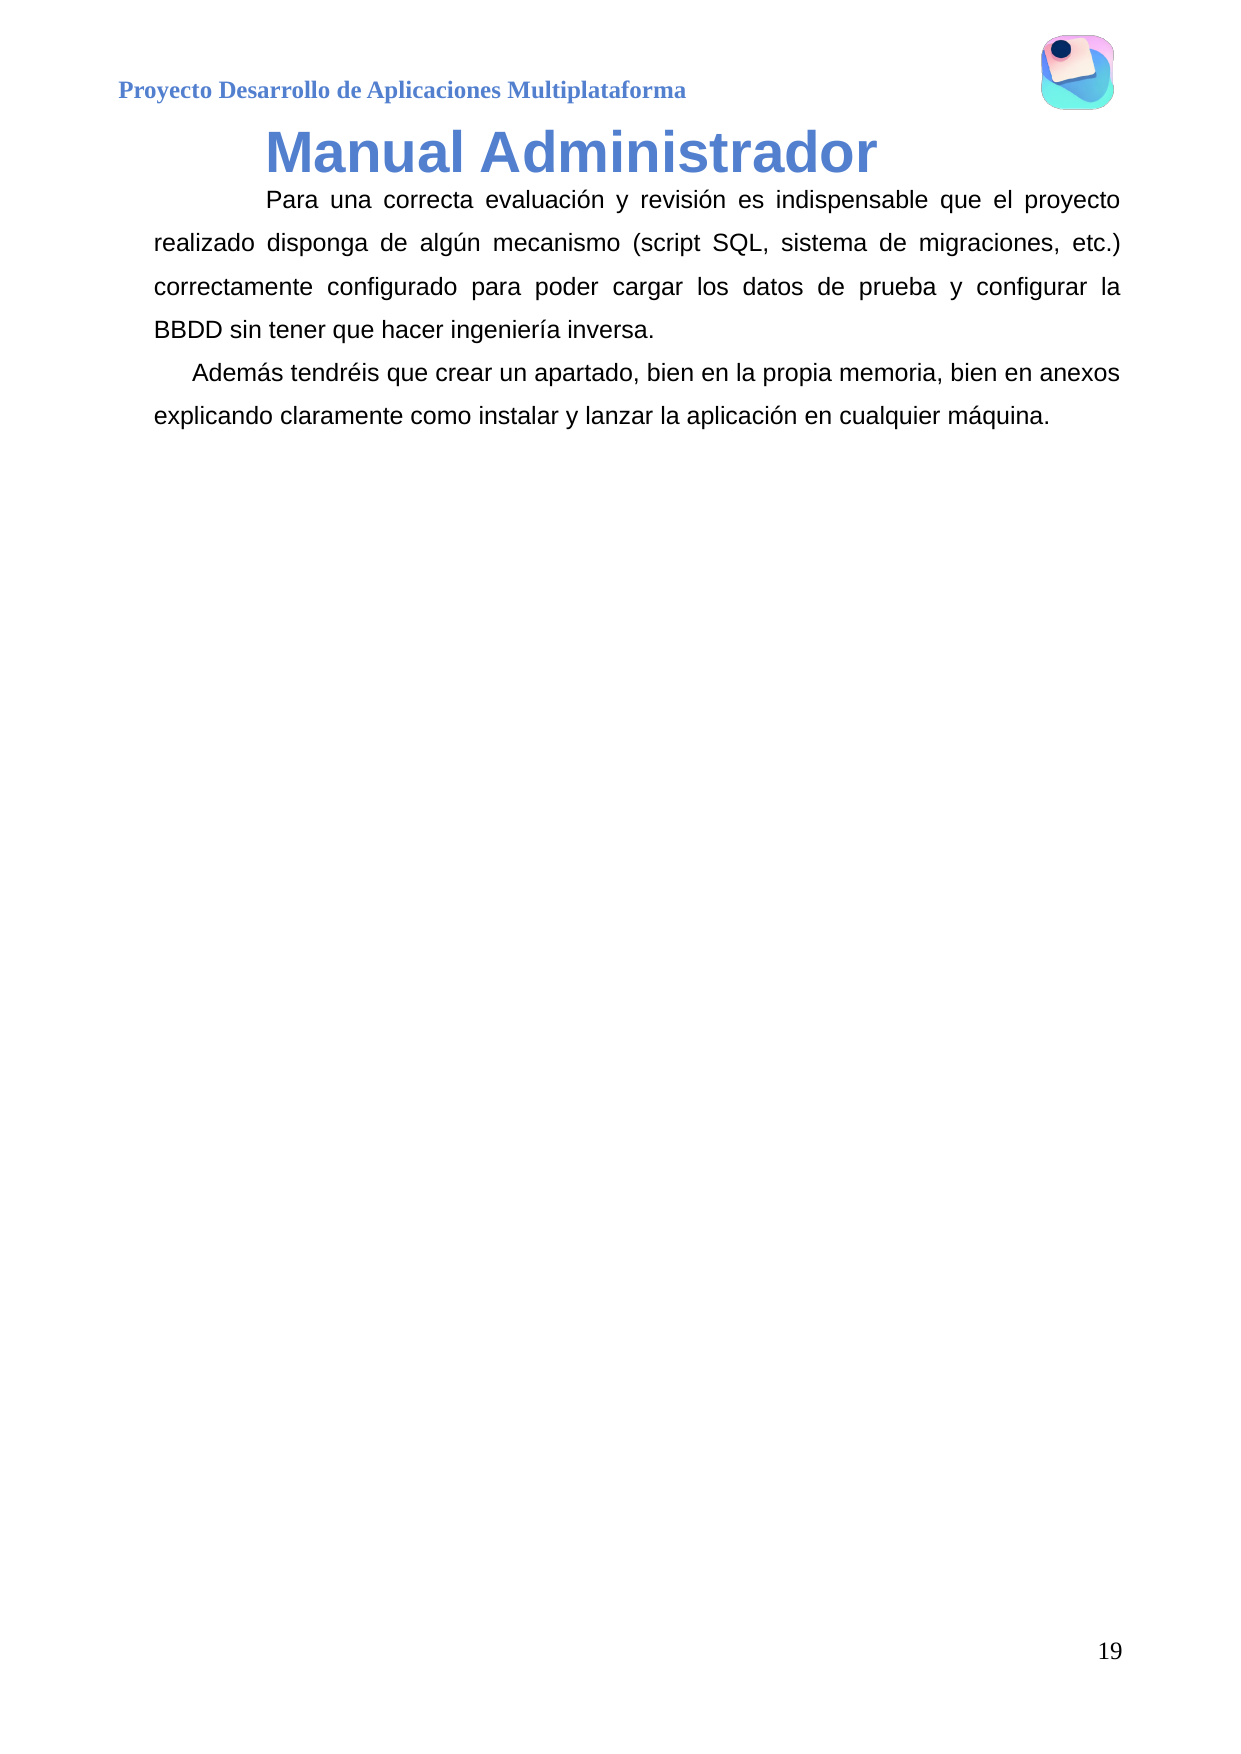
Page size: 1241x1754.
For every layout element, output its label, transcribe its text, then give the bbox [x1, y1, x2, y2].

text Para una correcta evaluación y revisión es indispensable que el proyecto realizado disponga de algún mecanismo (script SQL, sistema de migraciones, etc.) correctamente configurado para poder cargar los datos de prueba y configurar la BBDD sin tener que hacer ingeniería inversa. [153, 185, 1122, 343]
text Además tendréis que crear un apartado, bien en la propia memoria, bien en anexos explicando claramente como instalar y lanzar la aplicación en cualquier máquina. [153, 358, 1122, 429]
subtitle Manual Administrador [118, 118, 1122, 185]
picture [1025, 26, 1125, 121]
